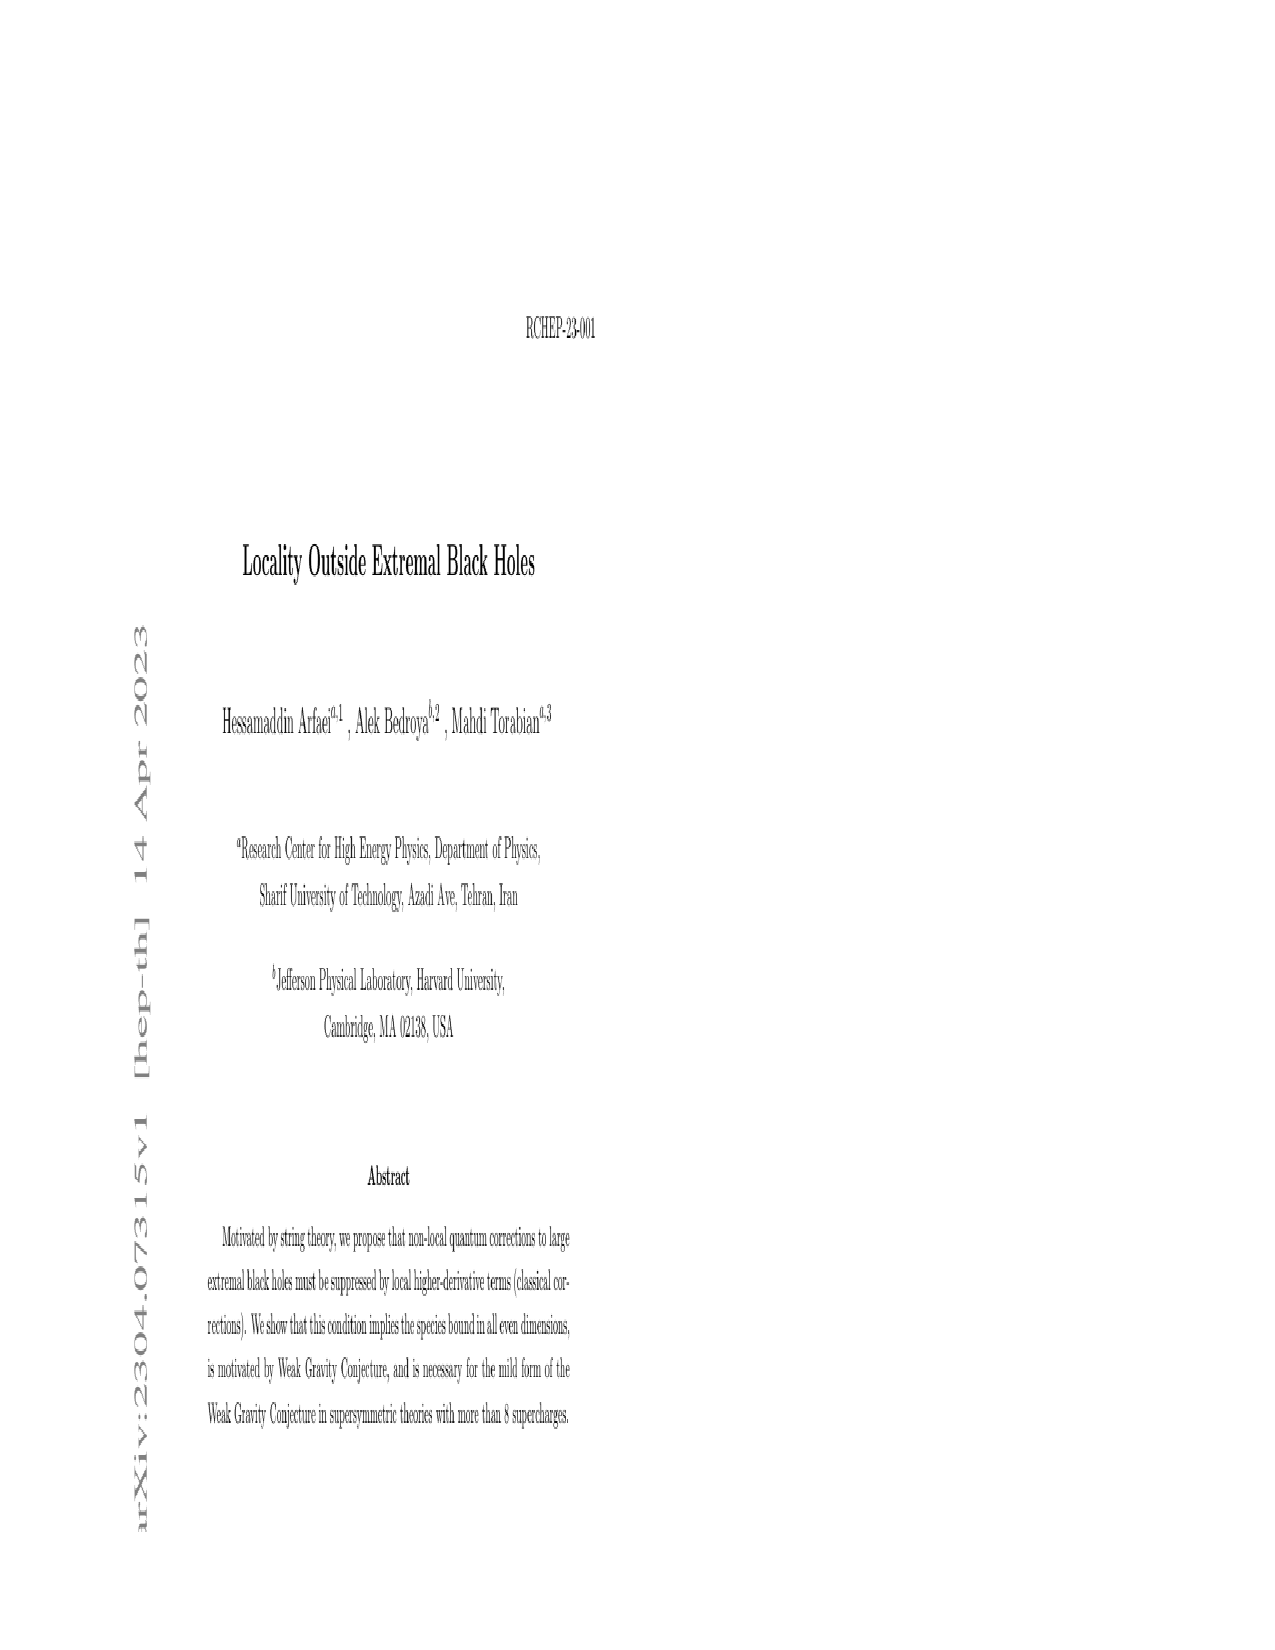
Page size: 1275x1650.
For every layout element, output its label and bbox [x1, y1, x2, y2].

picture [118, 118, 659, 1532]
